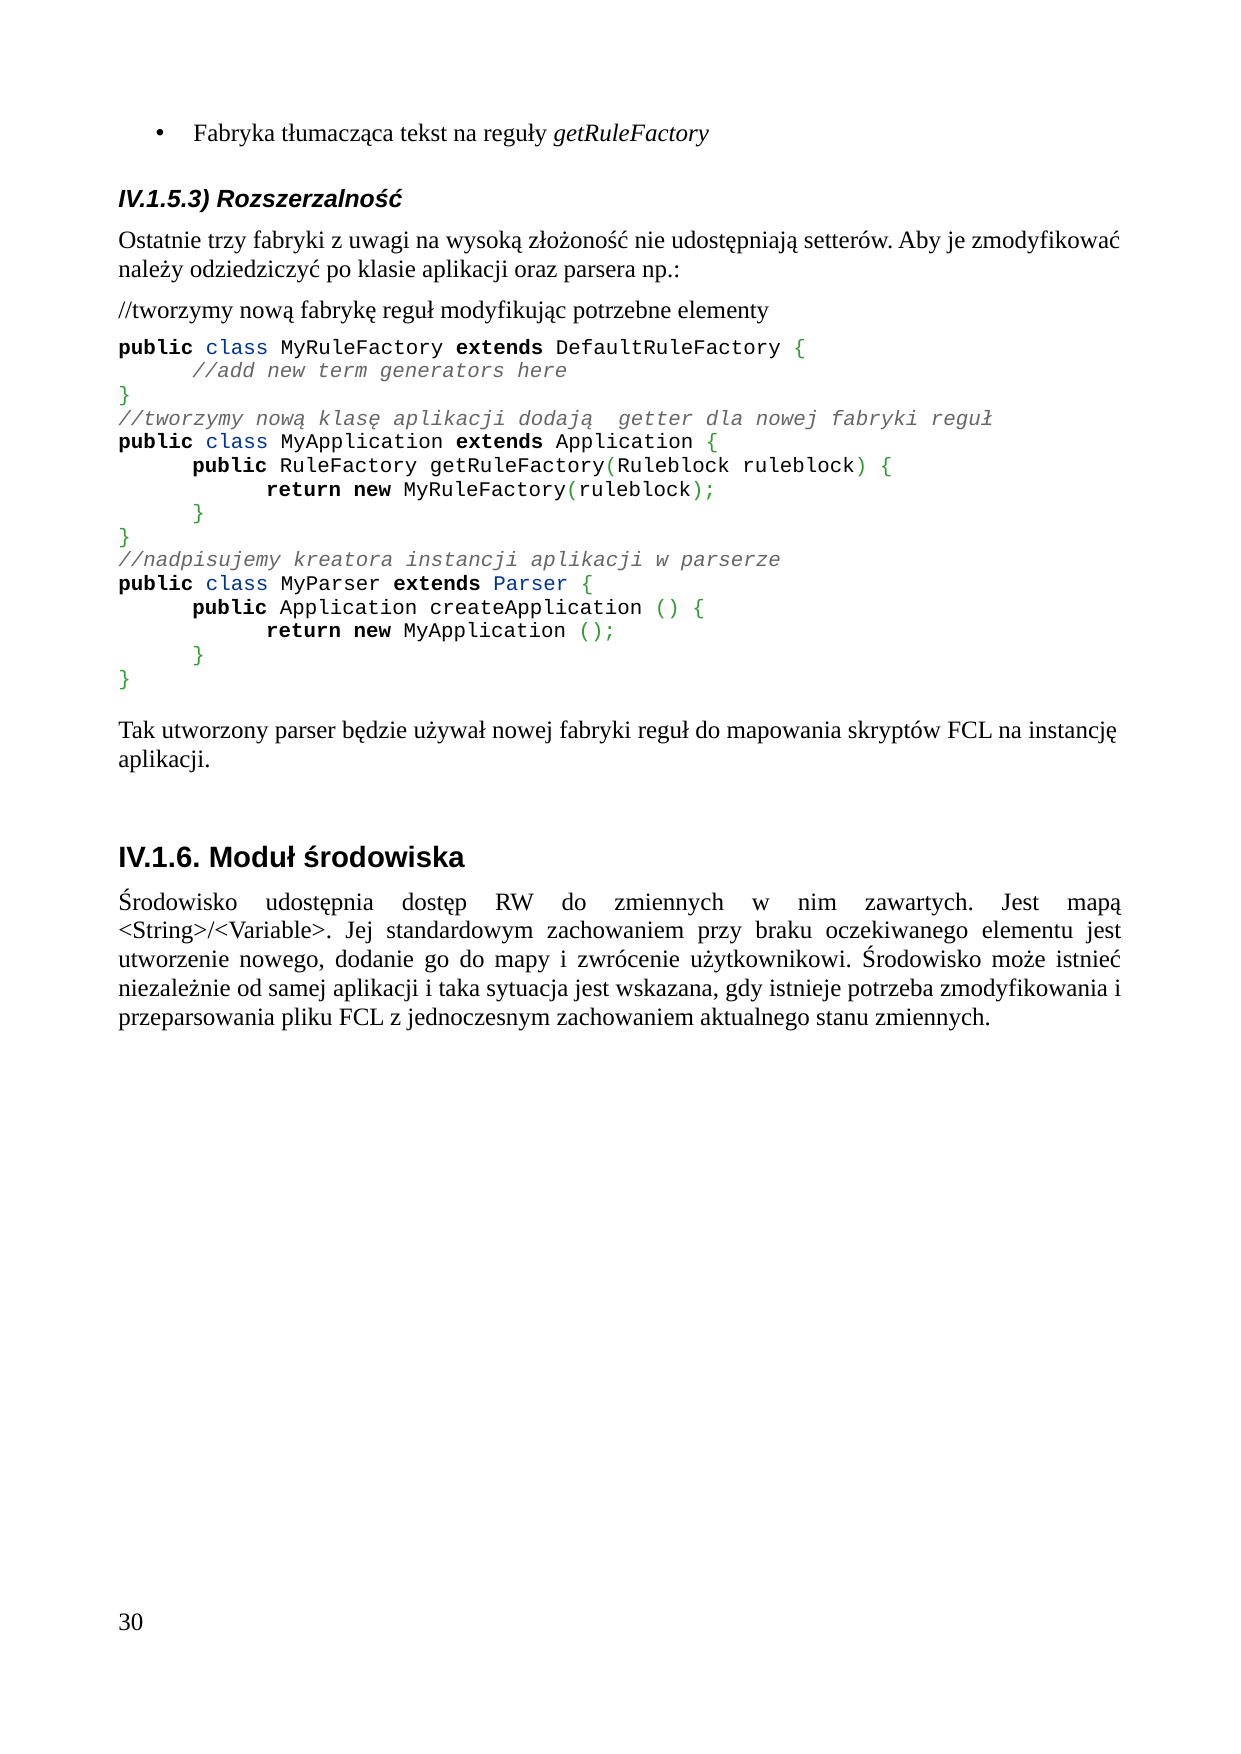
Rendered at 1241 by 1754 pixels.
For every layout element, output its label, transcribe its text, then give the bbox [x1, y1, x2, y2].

text Środowisko udostępnia dostęp RW do zmiennych w nim zawartych. Jest mapą <String>/<Variable>. Jej standardowym zachowaniem przy braku oczekiwanego elementu jest utworzenie nowego, dodanie go do mapy i zwrócenie użytkownikowi. Środowisko może istnieć niezależnie od samej aplikacji i taka sytuacja jest wskazana, gdy istnieje potrzeba zmodyfikowania i przeparsowania pliku FCL z jednoczesnym zachowaniem aktualnego stanu zmiennych. [118, 887, 1122, 1030]
text return new MyRuleFactory(ruleblock); [118, 478, 1122, 502]
text Ostatnie trzy fabryki z uwagi na wysoką złożoność nie udostępniają setterów. Aby je zmodyfikować należy odziedziczyć po klasie aplikacji oraz parsera np.: [118, 225, 1122, 283]
text } [118, 668, 1122, 691]
text //tworzymy nową fabrykę reguł modyfikując potrzebne elementy [118, 295, 1122, 324]
text public RuleFactory getRuleFactory(Ruleblock ruleblock) { [118, 455, 1122, 478]
text Tak utworzony parser będzie używał nowej fabryki reguł do mapowania skryptów FCL na instancję aplikacji. [118, 715, 1122, 772]
text } [118, 502, 1122, 526]
text public class MyRuleFactory extends DefaultRuleFactory { [118, 337, 1122, 360]
text } [118, 526, 1122, 549]
text public class MyApplication extends Application { [118, 431, 1122, 455]
text } [118, 644, 1122, 668]
text } [118, 384, 1122, 408]
text //tworzymy nową klasę aplikacji dodają getter dla nowej fabryki reguł [118, 408, 1122, 431]
text //add new term generators here [118, 360, 1122, 384]
text //nadpisujemy kreatora instancji aplikacji w parserze [118, 549, 1122, 573]
text public class MyParser extends Parser { [118, 573, 1122, 597]
subtitle Moduł środowiska [118, 840, 1122, 874]
text public Application createApplication () { [118, 597, 1122, 620]
subtitle Rozszerzalność [118, 184, 1122, 213]
text return new MyApplication (); [118, 620, 1122, 644]
list Fabryka tłumacząca tekst na reguły getRuleFactory [156, 118, 1122, 147]
